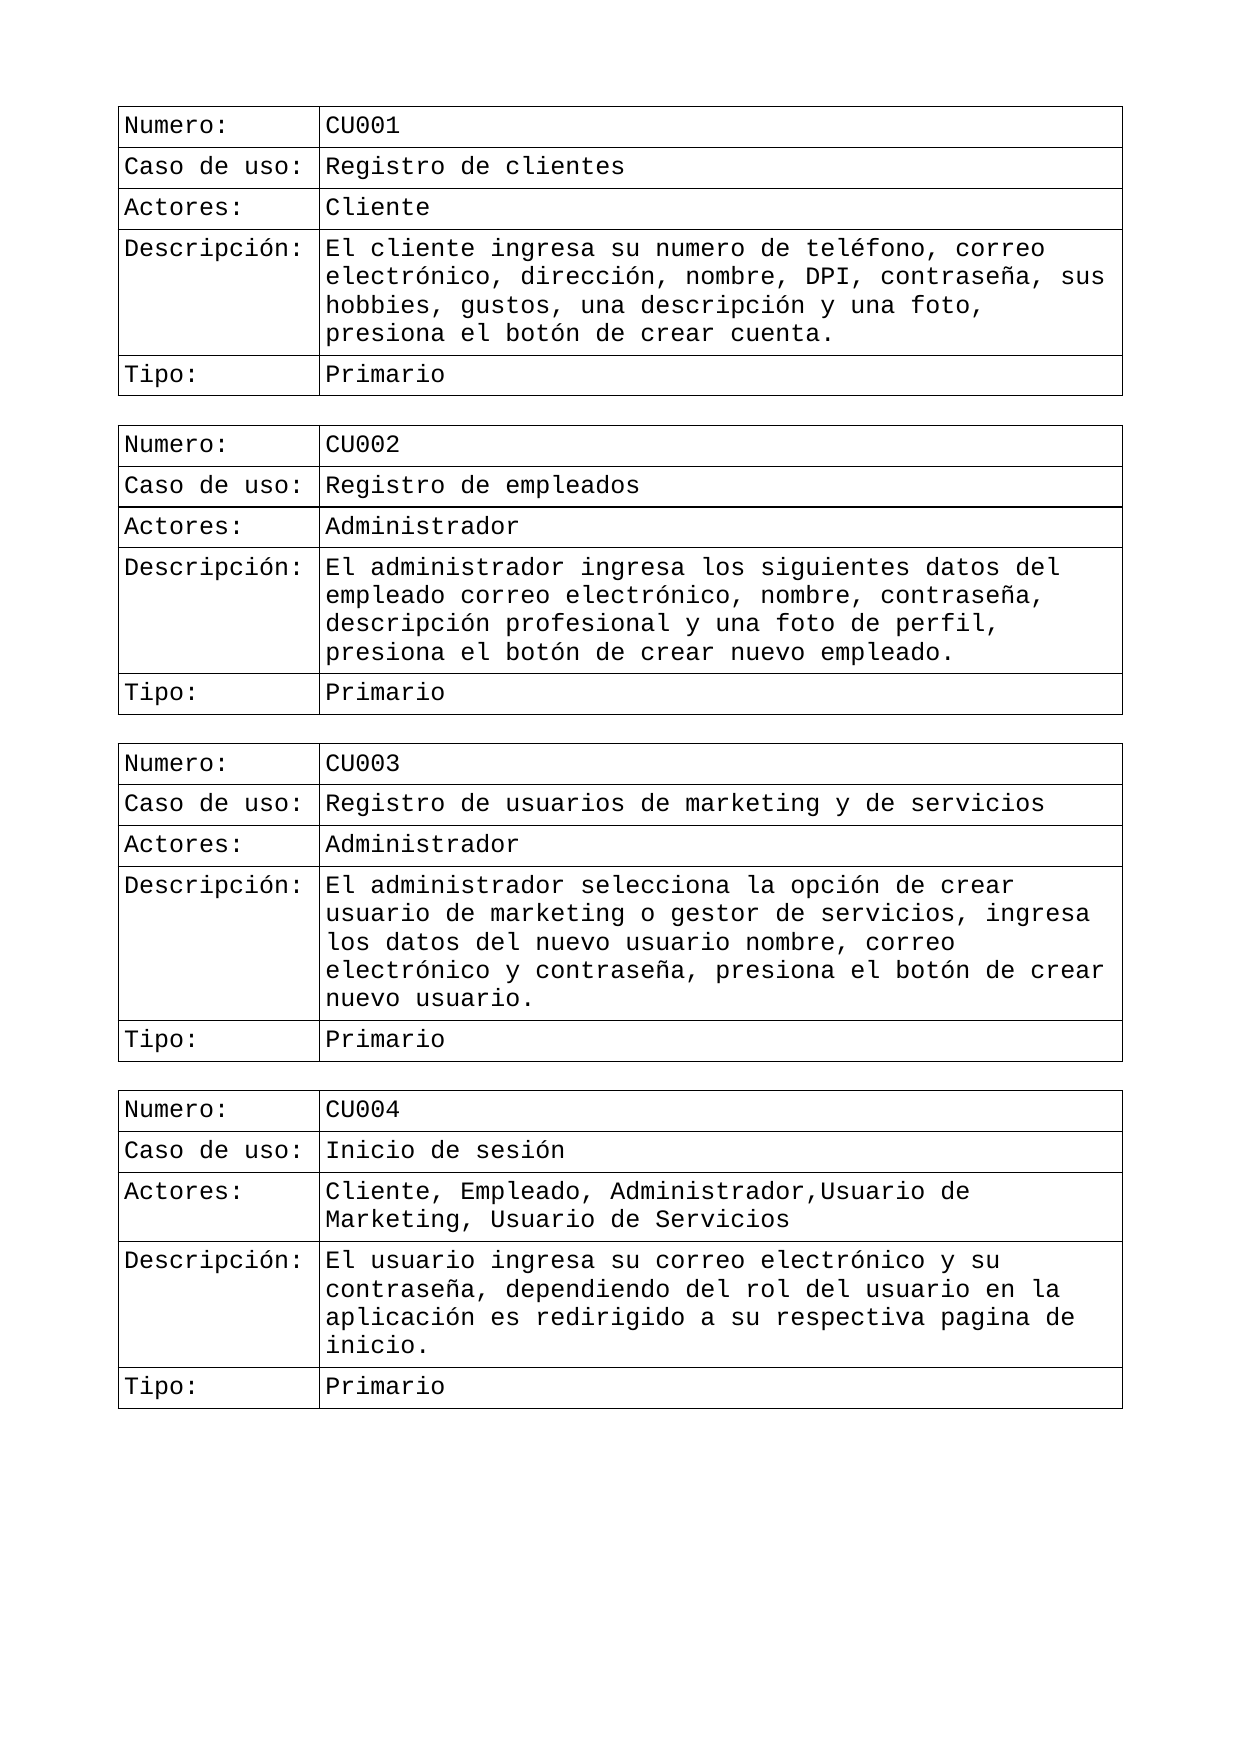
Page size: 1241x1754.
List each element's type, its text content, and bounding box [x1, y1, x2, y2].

table_cell Tipo: [119, 1368, 319, 1408]
table_cell Actores: [119, 189, 319, 229]
table_cell Primario [320, 356, 1122, 395]
table_cell Tipo: [119, 1021, 319, 1061]
table_header CU002 [320, 426, 1122, 466]
table_header Numero: [119, 744, 319, 784]
table_cell Registro de empleados [320, 467, 1122, 506]
table_cell Tipo: [119, 356, 319, 395]
table_header CU004 [320, 1091, 1122, 1131]
table_cell Primario [320, 1021, 1122, 1061]
table_cell Administrador [320, 508, 1122, 547]
table_cell Actores: [119, 826, 319, 866]
table_cell Administrador [320, 826, 1122, 866]
table_cell Descripción: [119, 867, 319, 1020]
table_cell Cliente, Empleado, Administrador,Usuario de Marketing, Usuario de Servicios [320, 1173, 1122, 1241]
table_cell Caso de uso: [119, 148, 319, 188]
table_cell Primario [320, 674, 1122, 714]
table_cell Caso de uso: [119, 785, 319, 825]
table_cell Actores: [119, 1173, 319, 1241]
table_cell El administrador selecciona la opción de crear usuario de marketing o gestor de servicios, ingresa los datos del nuevo usuario nombre, correo electrónico y contraseña, presiona el botón de crear nuevo usuario. [320, 867, 1122, 1020]
table_cell Tipo: [119, 674, 319, 714]
table_header Numero: [119, 1091, 319, 1131]
table_header CU003 [320, 744, 1122, 784]
table_header Numero: [119, 107, 319, 147]
table_cell Registro de usuarios de marketing y de servicios [320, 785, 1122, 825]
table_cell Descripción: [119, 548, 319, 673]
table_cell Caso de uso: [119, 1132, 319, 1172]
table_cell Inicio de sesión [320, 1132, 1122, 1172]
table_cell El administrador ingresa los siguientes datos del empleado correo electrónico, nombre, contraseña, descripción profesional y una foto de perfil, presiona el botón de crear nuevo empleado. [320, 548, 1122, 673]
table_cell Descripción: [119, 1242, 319, 1367]
table_cell Registro de clientes [320, 148, 1122, 188]
table_cell Cliente [320, 189, 1122, 229]
table_cell Caso de uso: [119, 467, 319, 506]
table_header Numero: [119, 426, 319, 466]
table_cell El usuario ingresa su correo electrónico y su contraseña, dependiendo del rol del usuario en la aplicación es redirigido a su respectiva pagina de inicio. [320, 1242, 1122, 1367]
table_cell El cliente ingresa su numero de teléfono, correo electrónico, dirección, nombre, DPI, contraseña, sus hobbies, gustos, una descripción y una foto, presiona el botón de crear cuenta. [320, 230, 1122, 354]
table_cell Primario [320, 1368, 1122, 1408]
table_cell Descripción: [119, 230, 319, 354]
table_header CU001 [320, 107, 1122, 147]
table_cell Actores: [119, 508, 319, 547]
